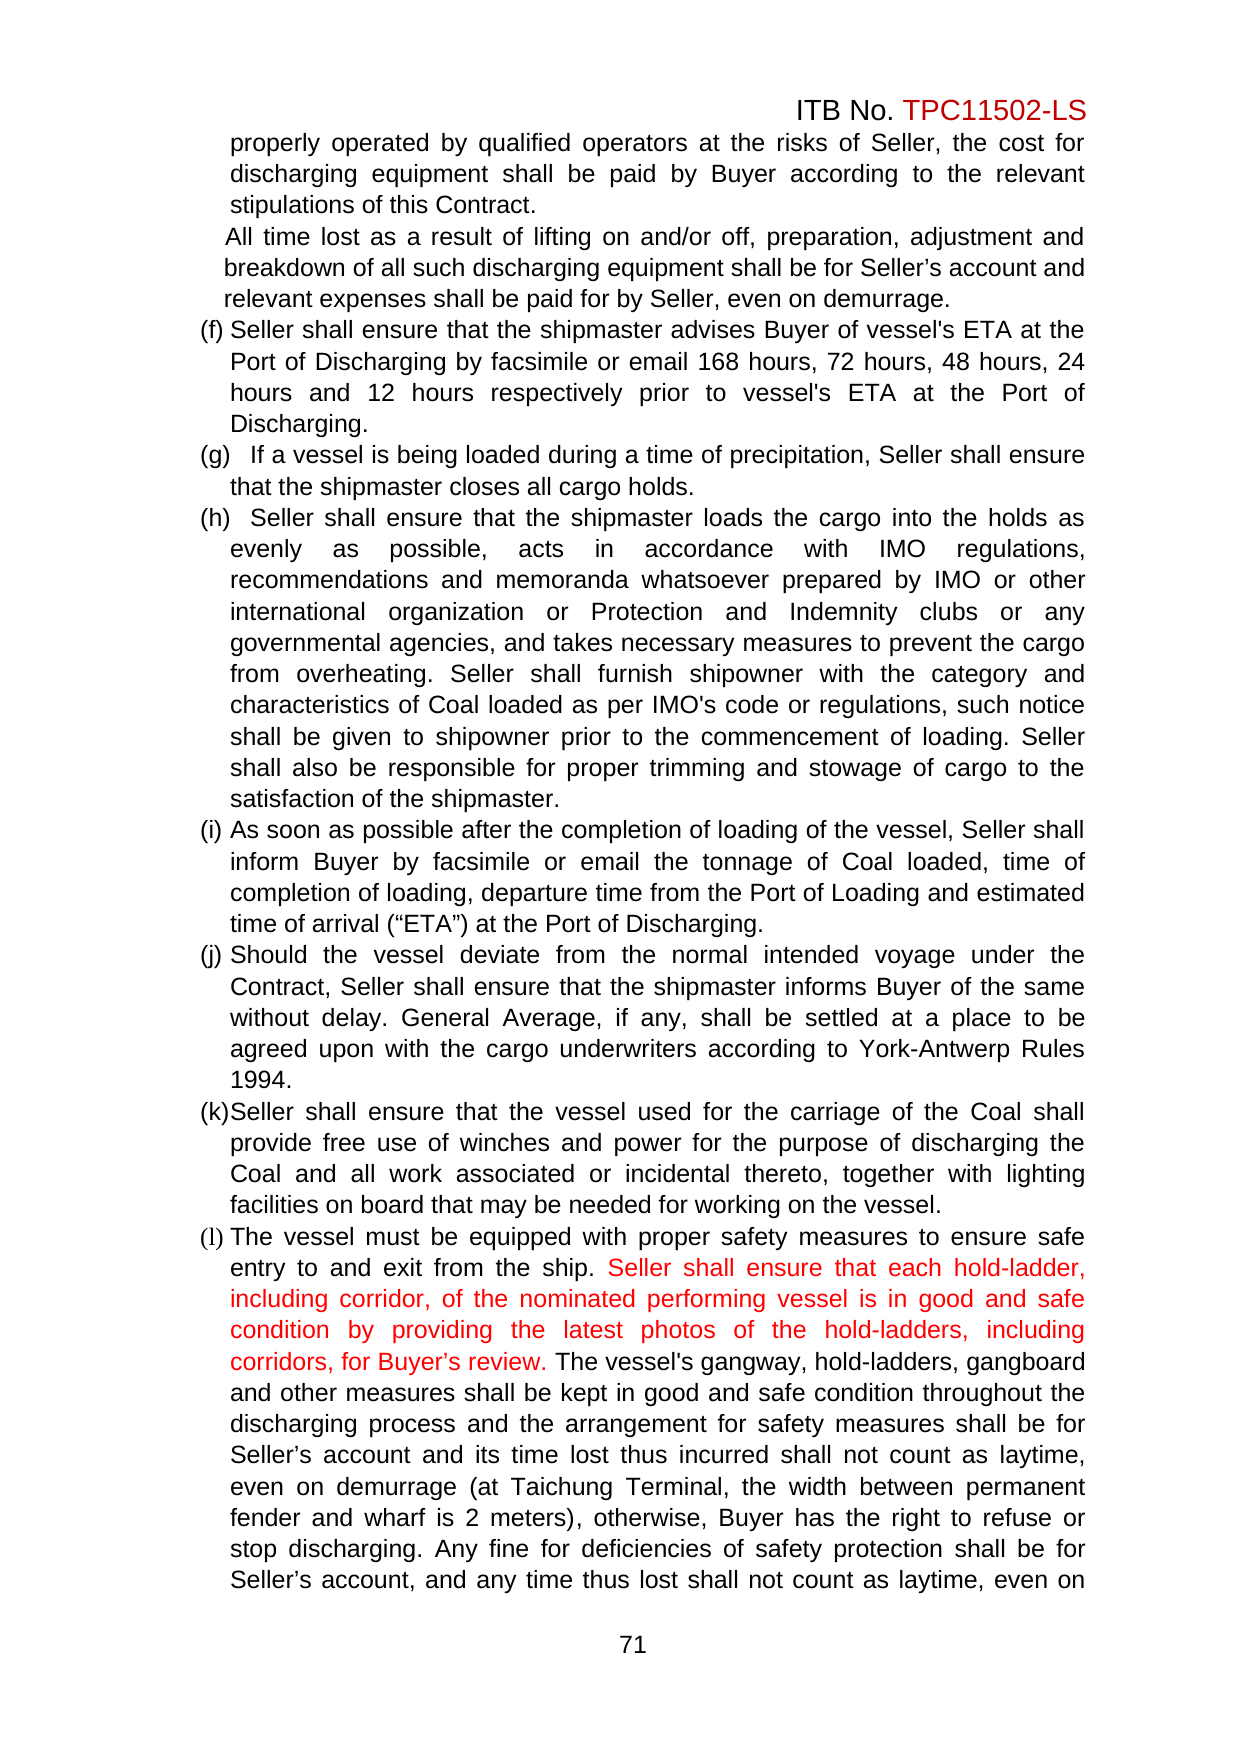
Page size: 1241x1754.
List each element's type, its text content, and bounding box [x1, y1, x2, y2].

text All time lost as a result of lifting on and/or off, preparation, adjustment and breakdown of all such discharging equipment shall be for Seller’s account and relevant expenses shall be paid for by Seller, even on demurrage. [223, 220, 1086, 314]
list Seller shall ensure that the vessel used for the carriage of the Coal shall provide free use of winches and power for the purpose of discharging the Coal and all work associated or incidental thereto, together with lighting facilities on board that may be needed for working on the vessel. [200, 1095, 1087, 1220]
list Should the vessel deviate from the normal intended voyage under the Contract, Seller shall ensure that the shipmaster informs Buyer of the same without delay. General Average, if any, shall be settled at a place to be agreed upon with the cargo underwriters according to York-Antwerp Rules 1994. [200, 939, 1087, 1095]
list Seller shall ensure that the shipmaster loads the cargo into the holds as evenly as possible, acts in accordance with IMO regulations, recommendations and memoranda whatsoever prepared by IMO or other international organization or Protection and Indemnity clubs or any governmental agencies, and takes necessary measures to prevent the cargo from overheating. Seller shall furnish shipowner with the category and characteristics of Coal loaded as per IMO's code or regulations, such notice shall be given to shipowner prior to the commencement of loading. Seller shall also be responsible for proper trimming and stowage of cargo to the satisfaction of the shipmaster. [200, 501, 1087, 814]
list The vessel must be equipped with proper safety measures to ensure safe entry to and exit from the ship. Seller shall ensure that each hold-ladder, including corridor, of the nominated performing vessel is in good and safe condition by providing the latest photos of the hold-ladders, including corridors, for Buyer’s review. The vessel's gangway, hold-ladders, gangboard and other measures shall be kept in good and safe condition throughout the discharging process and the arrangement for safety measures shall be for Seller’s account and its time lost thus incurred shall not count as laytime, even on demurrage (at Taichung Terminal, the width between permanent fender and wharf is 2 meters), otherwise, Buyer has the right to refuse or stop discharging. Any fine for deficiencies of safety protection shall be for Seller’s account, and any time thus lost shall not count as laytime, even on [200, 1220, 1087, 1595]
list If a vessel is being loaded during a time of precipitation, Seller shall ensure that the shipmaster closes all cargo holds. [200, 439, 1087, 501]
list As soon as possible after the completion of loading of the vessel, Seller shall inform Buyer by facsimile or email the tonnage of Coal loaded, time of completion of loading, departure time from the Port of Loading and estimated time of arrival (“ETA”) at the Port of Discharging. [200, 814, 1087, 939]
list properly operated by qualified operators at the risks of Seller, the cost for discharging equipment shall be paid by Buyer according to the relevant stipulations of this Contract. [200, 126, 1087, 220]
list Seller shall ensure that the shipmaster advises Buyer of vessel's ETA at the Port of Discharging by facsimile or email 168 hours, 72 hours, 48 hours, 24 hours and 12 hours respectively prior to vessel's ETA at the Port of Discharging. [200, 314, 1087, 439]
